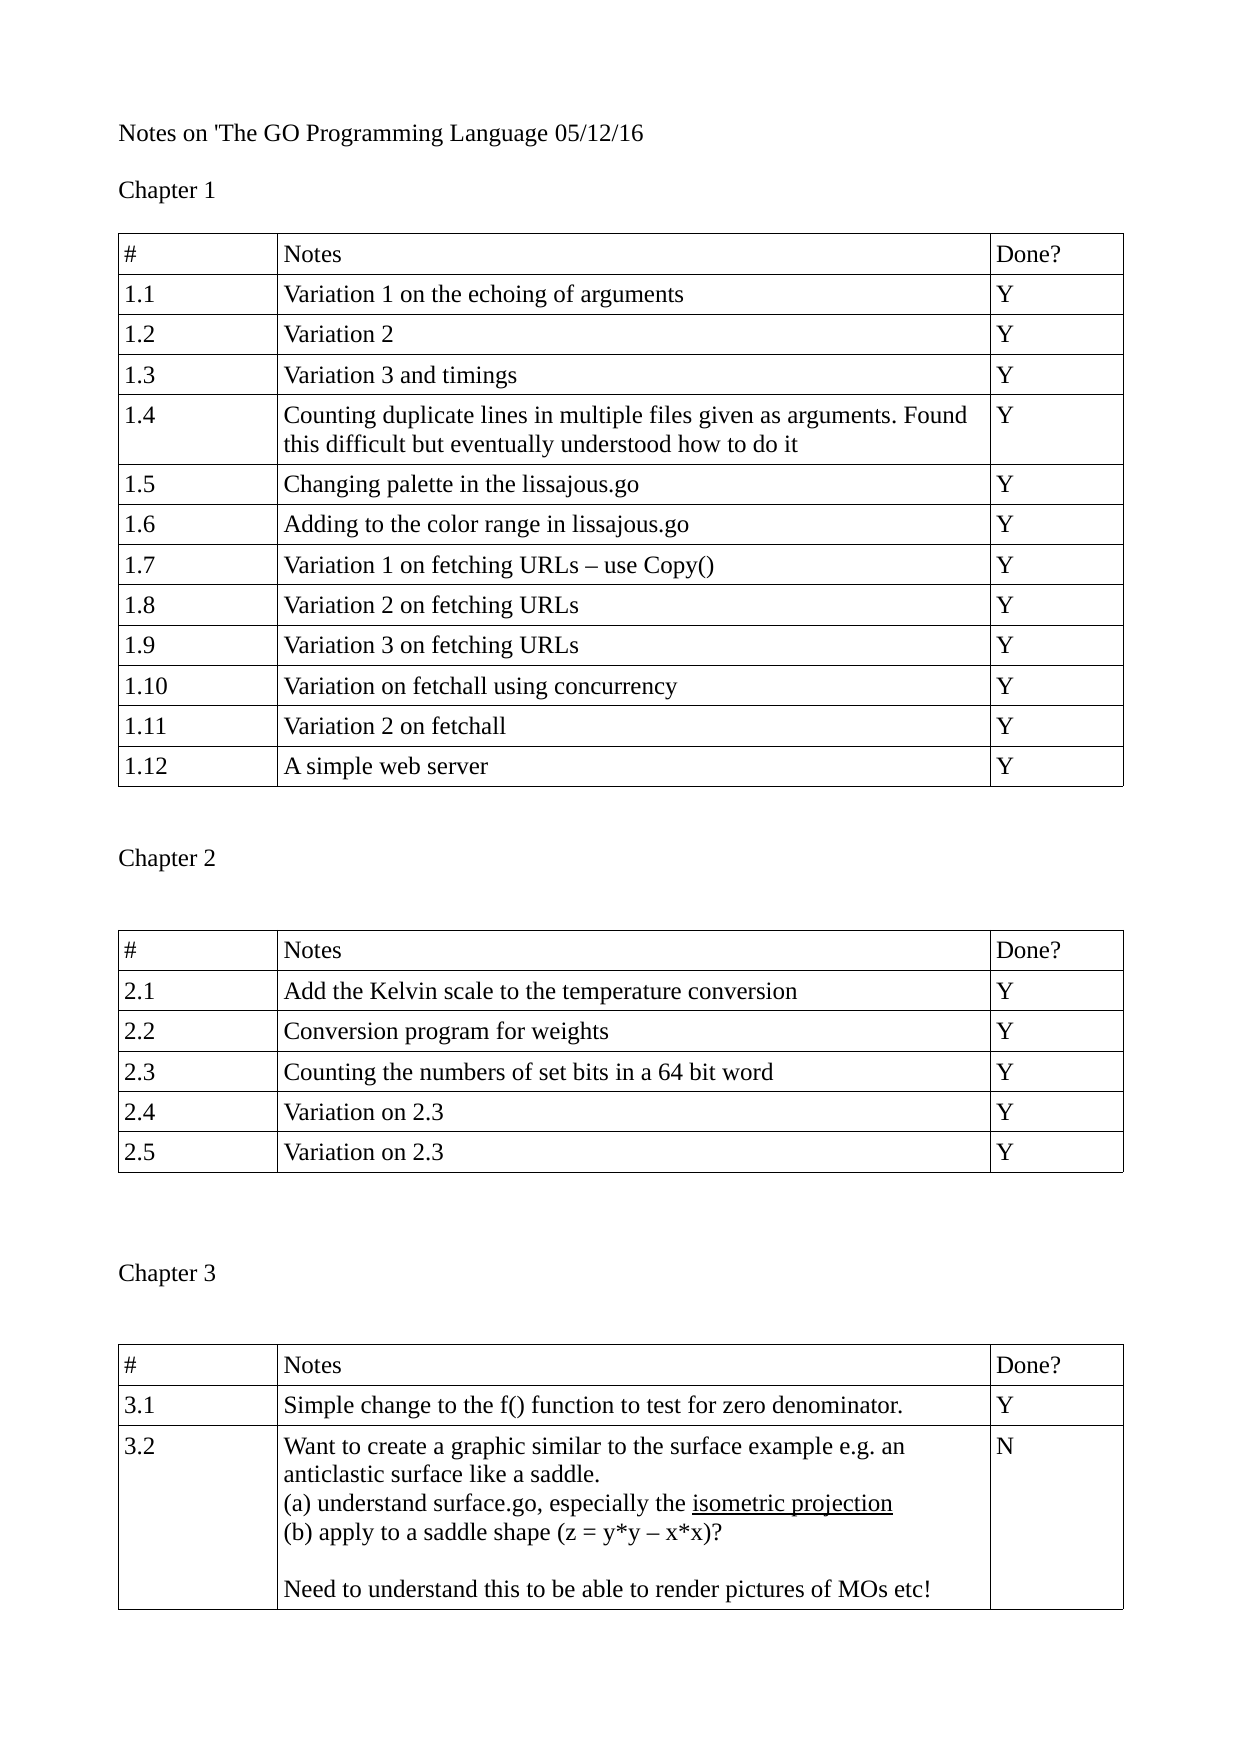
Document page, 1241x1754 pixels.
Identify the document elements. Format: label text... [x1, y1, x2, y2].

text Chapter 2 [118, 843, 1122, 872]
table_cell Y [991, 1092, 1123, 1131]
table_cell Conversion program for weights [278, 1011, 990, 1051]
table_cell 1.1 [119, 275, 277, 314]
table_cell Variation 1 on the echoing of arguments [278, 275, 990, 314]
table_cell 2.5 [119, 1132, 277, 1172]
table_cell 2.1 [119, 971, 277, 1010]
table_cell Y [991, 1052, 1123, 1091]
table_cell 3.1 [119, 1386, 277, 1425]
table_cell 1.4 [119, 395, 277, 463]
table_cell Simple change to the f() function to test for zero denominator. [278, 1386, 990, 1425]
table_cell Counting the numbers of set bits in a 64 bit word [278, 1052, 990, 1091]
table_cell Y [991, 1132, 1123, 1172]
table_header Done? [991, 1345, 1123, 1384]
table_cell Y [991, 666, 1123, 705]
table_cell 3.2 [119, 1426, 277, 1609]
text Notes on 'The GO Programming Language 05/12/16 [118, 118, 1122, 147]
table_cell Variation 2 on fetchall [278, 706, 990, 746]
table_header Done? [991, 931, 1123, 970]
table_cell 1.6 [119, 505, 277, 544]
table_header Notes [278, 1345, 990, 1384]
table_cell A simple web server [278, 747, 990, 786]
table_cell 1.10 [119, 666, 277, 705]
table_cell 1.2 [119, 315, 277, 354]
text Chapter 1 [118, 176, 1122, 204]
table_cell Y [991, 315, 1123, 354]
table_cell 2.3 [119, 1052, 277, 1091]
table_cell Variation 3 on fetching URLs [278, 626, 990, 665]
table_cell 1.12 [119, 747, 277, 786]
table_cell 1.5 [119, 465, 277, 504]
table_cell Variation 2 on fetching URLs [278, 585, 990, 625]
table_header # [119, 1345, 277, 1384]
table_cell Y [991, 585, 1123, 625]
table_header # [119, 234, 277, 273]
table_cell Variation 3 and timings [278, 355, 990, 394]
table_cell Want to create a graphic similar to the surface example e.g. an anticlastic surface like a saddle. (a) understand surface.go, especially the isometric projection (b) apply to a saddle shape (z = y*y – x*x)? Need to understand this to be able to render pictures of MOs etc! [278, 1426, 990, 1609]
table_cell Variation on 2.3 [278, 1092, 990, 1131]
table_cell 2.4 [119, 1092, 277, 1131]
table_cell Y [991, 545, 1123, 584]
table_cell Y [991, 1011, 1123, 1051]
table_cell Variation on 2.3 [278, 1132, 990, 1172]
table_cell Y [991, 971, 1123, 1010]
text Chapter 3 [118, 1258, 1122, 1287]
table_header Done? [991, 234, 1123, 273]
table_cell Adding to the color range in lissajous.go [278, 505, 990, 544]
table_cell Variation 1 on fetching URLs – use Copy() [278, 545, 990, 584]
table_cell 1.9 [119, 626, 277, 665]
table_header # [119, 931, 277, 970]
table_cell N [991, 1426, 1123, 1609]
table_cell Changing palette in the lissajous.go [278, 465, 990, 504]
table_cell Variation 2 [278, 315, 990, 354]
table_cell Y [991, 706, 1123, 746]
table_cell 1.7 [119, 545, 277, 584]
table_cell Y [991, 505, 1123, 544]
table_cell Y [991, 355, 1123, 394]
table_cell Y [991, 747, 1123, 786]
table_cell Add the Kelvin scale to the temperature conversion [278, 971, 990, 1010]
table_cell Y [991, 275, 1123, 314]
table_cell Y [991, 395, 1123, 463]
table_header Notes [278, 931, 990, 970]
table_cell 1.3 [119, 355, 277, 394]
table_cell Y [991, 1386, 1123, 1425]
table_cell 1.11 [119, 706, 277, 746]
table_header Notes [278, 234, 990, 273]
table_cell Y [991, 465, 1123, 504]
table_cell 1.8 [119, 585, 277, 625]
table_cell Counting duplicate lines in multiple files given as arguments. Found this difficult but eventually understood how to do it [278, 395, 990, 463]
table_cell Y [991, 626, 1123, 665]
table_cell 2.2 [119, 1011, 277, 1051]
table_cell Variation on fetchall using concurrency [278, 666, 990, 705]
